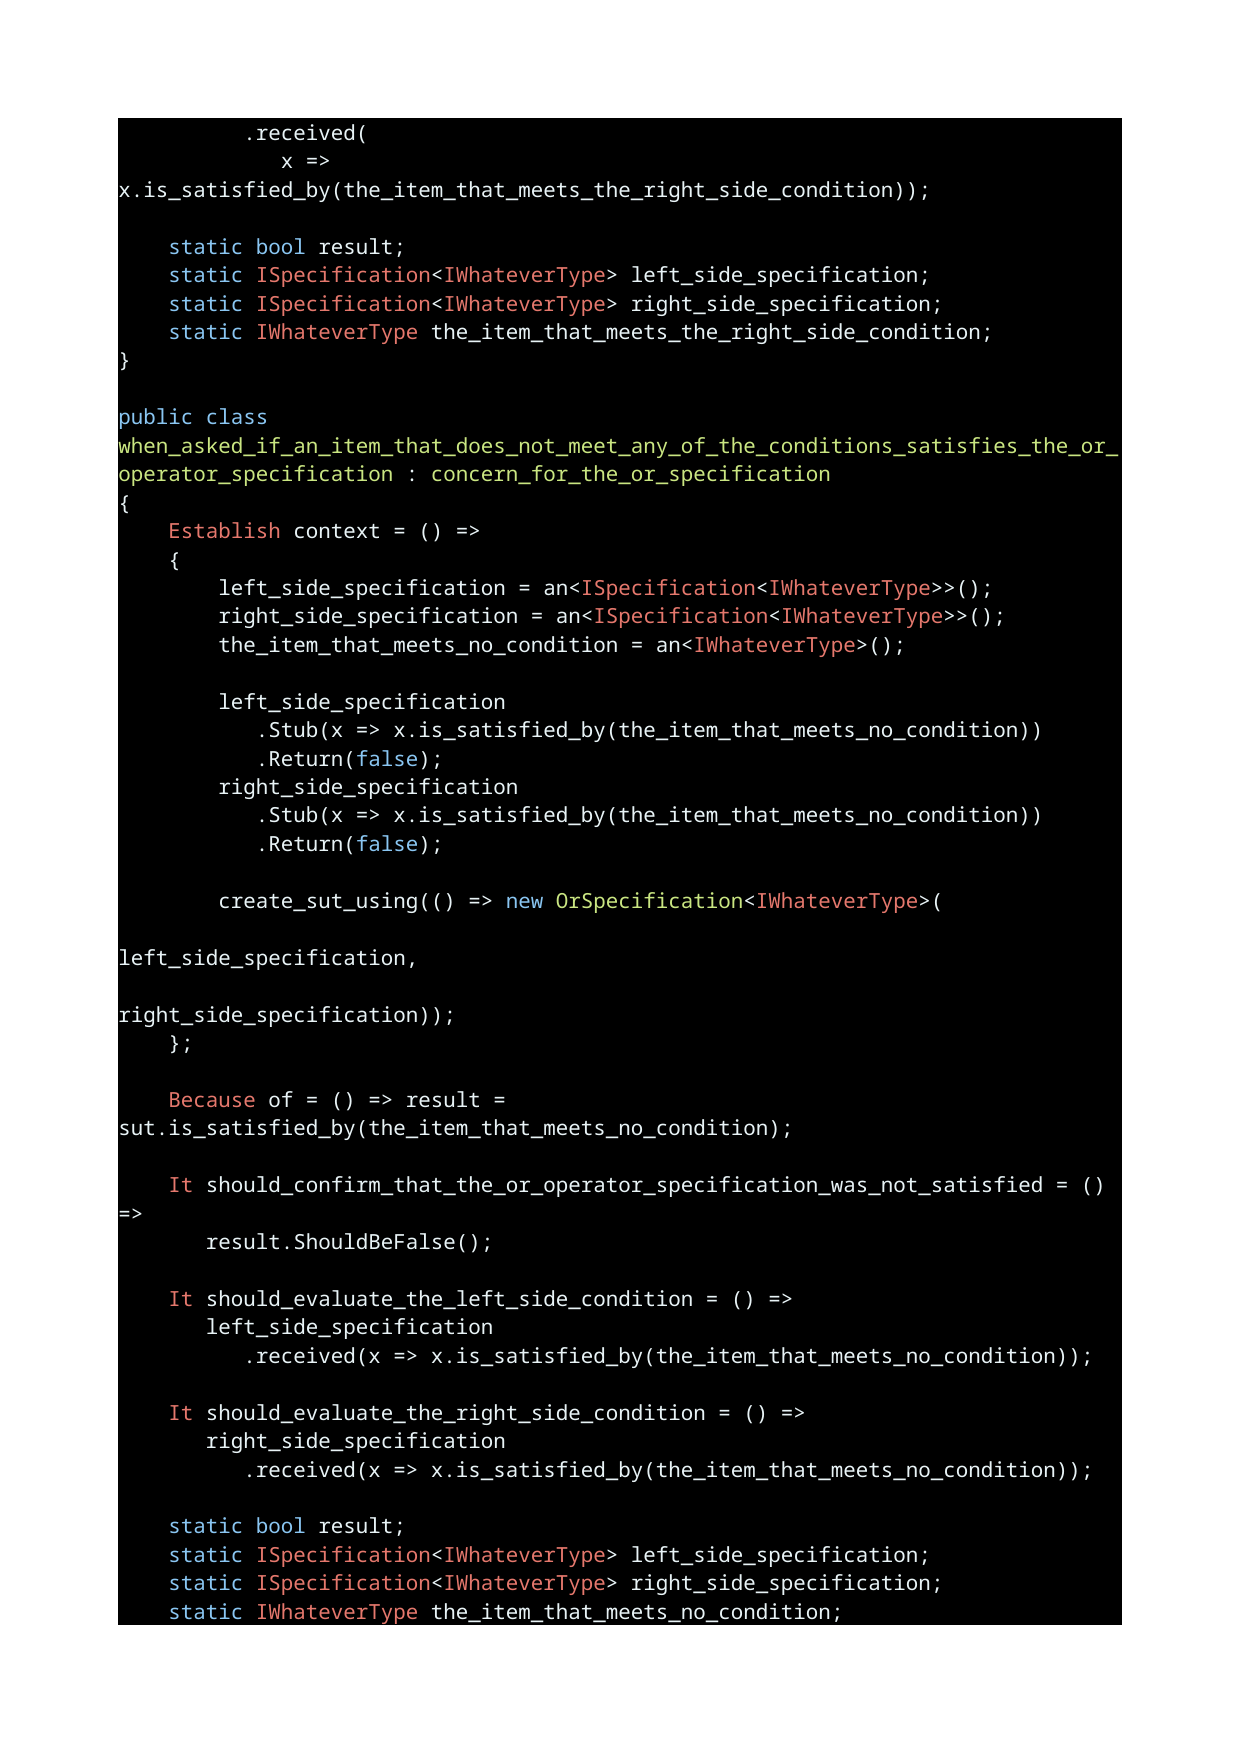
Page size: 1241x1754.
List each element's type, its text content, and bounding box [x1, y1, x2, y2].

text .Return(false); [118, 744, 1122, 772]
text It should_evaluate_the_right_side_condition = () => [118, 1398, 1122, 1426]
text left_side_specification [118, 687, 1122, 715]
text static ISpecification<IWhateverType> left_side_specification; [118, 260, 1122, 289]
text { [118, 545, 1122, 573]
text } [118, 346, 1122, 374]
text .received( [118, 118, 1122, 147]
text static bool result; [118, 1512, 1122, 1540]
text Establish context = () => [118, 516, 1122, 545]
text public class when_asked_if_an_item_that_does_not_meet_any_of_the_conditions_satisfies_the_or_operator_specification : concern_for_the_or_specification [118, 402, 1122, 488]
text .received(x => x.is_satisfied_by(the_item_that_meets_no_condition)); [118, 1455, 1122, 1483]
text right_side_specification)); [118, 971, 1122, 1028]
text right_side_specification [118, 1426, 1122, 1455]
text result.ShouldBeFalse(); [118, 1227, 1122, 1256]
text left_side_specification = an<ISpecification<IWhateverType>>(); [118, 573, 1122, 602]
text static IWhateverType the_item_that_meets_the_right_side_condition; [118, 317, 1122, 346]
text static ISpecification<IWhateverType> left_side_specification; [118, 1540, 1122, 1568]
text right_side_specification [118, 772, 1122, 801]
text .Return(false); [118, 829, 1122, 857]
text It should_confirm_that_the_or_operator_specification_was_not_satisfied = () => [118, 1170, 1122, 1227]
text the_item_that_meets_no_condition = an<IWhateverType>(); [118, 630, 1122, 658]
text left_side_specification [118, 1312, 1122, 1341]
text left_side_specification, [118, 914, 1122, 971]
text .received(x => x.is_satisfied_by(the_item_that_meets_no_condition)); [118, 1341, 1122, 1369]
text { [118, 488, 1122, 516]
text static ISpecification<IWhateverType> right_side_specification; [118, 1568, 1122, 1597]
text create_sut_using(() => new OrSpecification<IWhateverType>( [118, 886, 1122, 914]
text x => x.is_satisfied_by(the_item_that_meets_the_right_side_condition)); [118, 147, 1122, 203]
text right_side_specification = an<ISpecification<IWhateverType>>(); [118, 602, 1122, 630]
text static ISpecification<IWhateverType> right_side_specification; [118, 289, 1122, 317]
text static IWhateverType the_item_that_meets_no_condition; [118, 1597, 1122, 1625]
text static bool result; [118, 232, 1122, 260]
text .Stub(x => x.is_satisfied_by(the_item_that_meets_no_condition)) [118, 801, 1122, 829]
text It should_evaluate_the_left_side_condition = () => [118, 1284, 1122, 1312]
text .Stub(x => x.is_satisfied_by(the_item_that_meets_no_condition)) [118, 715, 1122, 744]
text Because of = () => result = sut.is_satisfied_by(the_item_that_meets_no_condition); [118, 1085, 1122, 1142]
text }; [118, 1028, 1122, 1057]
